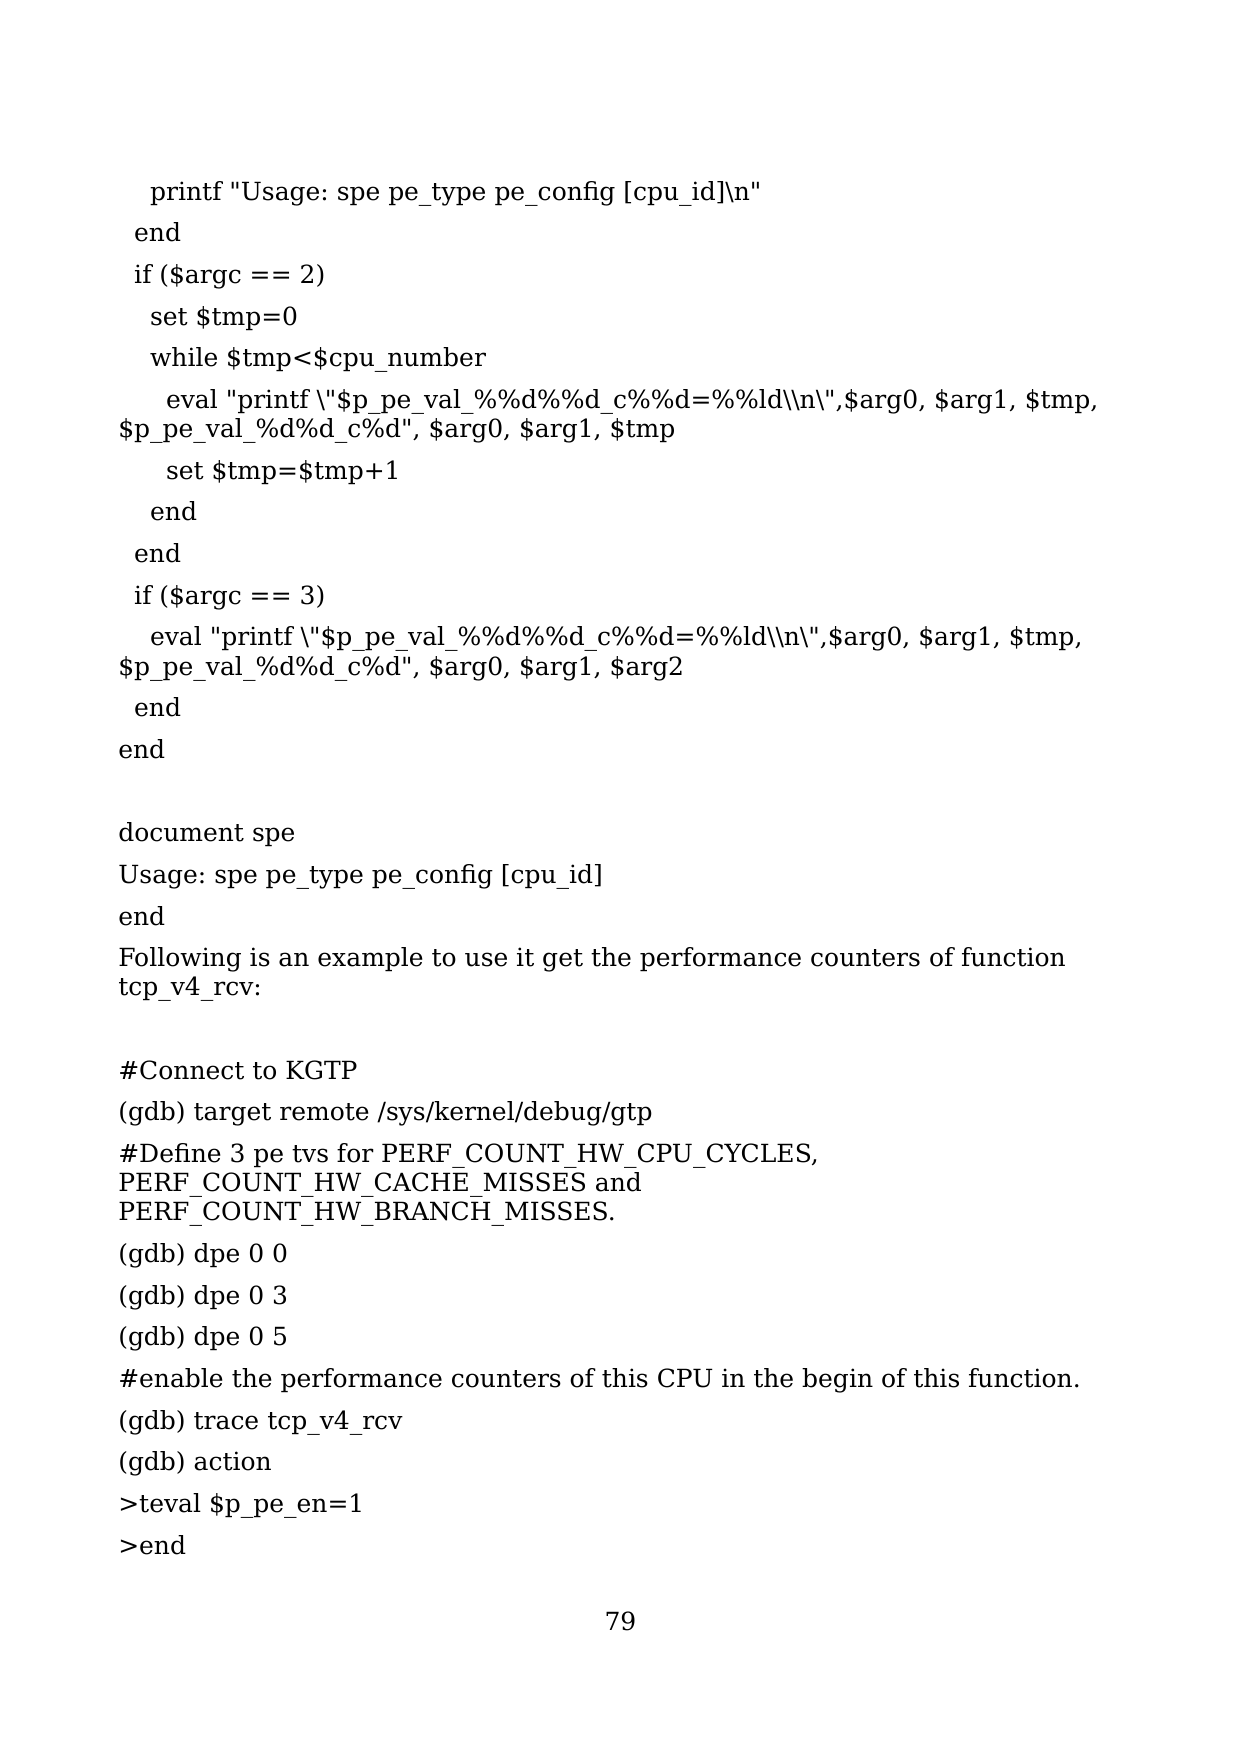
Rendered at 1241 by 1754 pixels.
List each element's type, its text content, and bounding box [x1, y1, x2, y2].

text eval "printf \"$p_pe_val_%%d%%d_c%%d=%%ld\\n\",$arg0, $arg1, $tmp, $p_pe_val_%d%d_c%d", $arg0, $arg1, $tmp [118, 385, 1122, 443]
text if ($argc == 3) [118, 581, 1122, 610]
text (gdb) action [118, 1448, 1122, 1477]
text while $tmp<$cpu_number [118, 343, 1122, 373]
text end [118, 693, 1122, 723]
text if ($argc == 2) [118, 260, 1122, 289]
text set $tmp=0 [118, 302, 1122, 331]
text >teval $p_pe_en=1 [118, 1489, 1122, 1518]
text end [118, 498, 1122, 527]
text #enable the performance counters of this CPU in the begin of this function. [118, 1364, 1122, 1393]
text #Connect to KGTP [118, 1056, 1122, 1085]
text (gdb) dpe 0 5 [118, 1323, 1122, 1352]
text (gdb) dpe 0 0 [118, 1239, 1122, 1268]
text #Define 3 pe tvs for PERF_COUNT_HW_CPU_CYCLES, PERF_COUNT_HW_CACHE_MISSES and PERF_COUNT_HW_BRANCH_MISSES. [118, 1139, 1122, 1227]
text (gdb) trace tcp_v4_rcv [118, 1406, 1122, 1435]
text set $tmp=$tmp+1 [118, 456, 1122, 485]
text end [118, 735, 1122, 764]
text Usage: spe pe_type pe_config [cpu_id] [118, 860, 1122, 889]
text printf "Usage: spe pe_type pe_config [cpu_id]\n" [118, 177, 1122, 206]
text end [118, 539, 1122, 568]
text (gdb) dpe 0 3 [118, 1281, 1122, 1310]
text Following is an example to use it get the performance counters of function tcp_v4_rcv: [118, 943, 1122, 1002]
text (gdb) target remote /sys/kernel/debug/gtp [118, 1098, 1122, 1127]
text document spe [118, 818, 1122, 848]
text end [118, 218, 1122, 248]
text >end [118, 1531, 1122, 1560]
text eval "printf \"$p_pe_val_%%d%%d_c%%d=%%ld\\n\",$arg0, $arg1, $tmp, $p_pe_val_%d%d_c%d", $arg0, $arg1, $arg2 [118, 623, 1122, 681]
text end [118, 902, 1122, 931]
